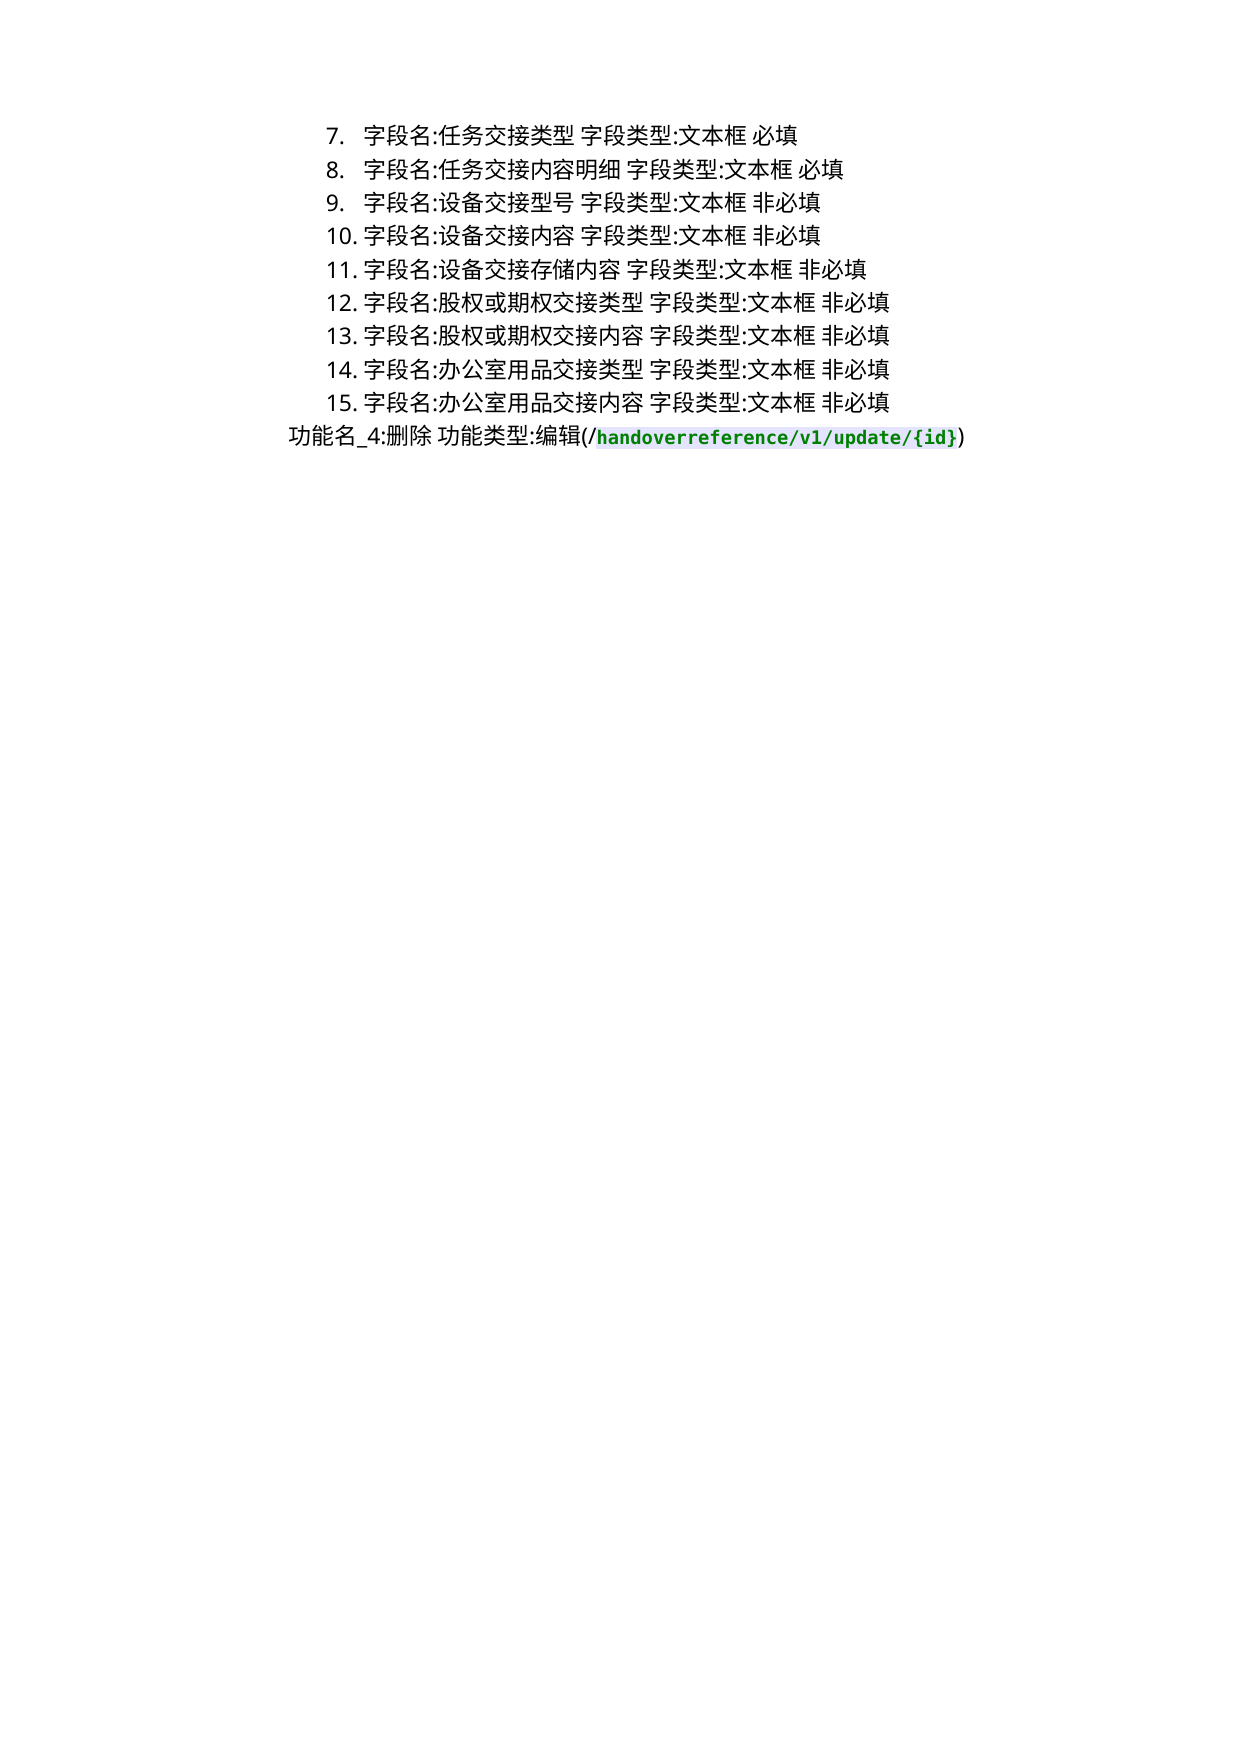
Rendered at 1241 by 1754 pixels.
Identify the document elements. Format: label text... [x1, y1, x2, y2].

list 字段名:办公室用品交接类型 字段类型:文本框 非必填 [326, 351, 1122, 385]
list 字段名:股权或期权交接类型 字段类型:文本框 非必填 [326, 285, 1122, 318]
list 字段名:设备交接存储内容 字段类型:文本框 非必填 [326, 251, 1122, 285]
list 字段名:任务交接内容明细 字段类型:文本框 必填 [326, 151, 1122, 185]
list 字段名:办公室用品交接内容 字段类型:文本框 非必填 [326, 385, 1122, 418]
list 字段名:任务交接类型 字段类型:文本框 必填 [326, 118, 1122, 151]
text 功能名_4:删除 功能类型:编辑(/handoverreference/v1/update/{id}) [118, 418, 1122, 451]
list 字段名:股权或期权交接内容 字段类型:文本框 非必填 [326, 318, 1122, 351]
list 字段名:设备交接型号 字段类型:文本框 非必填 [326, 185, 1122, 218]
list 字段名:设备交接内容 字段类型:文本框 非必填 [326, 218, 1122, 251]
